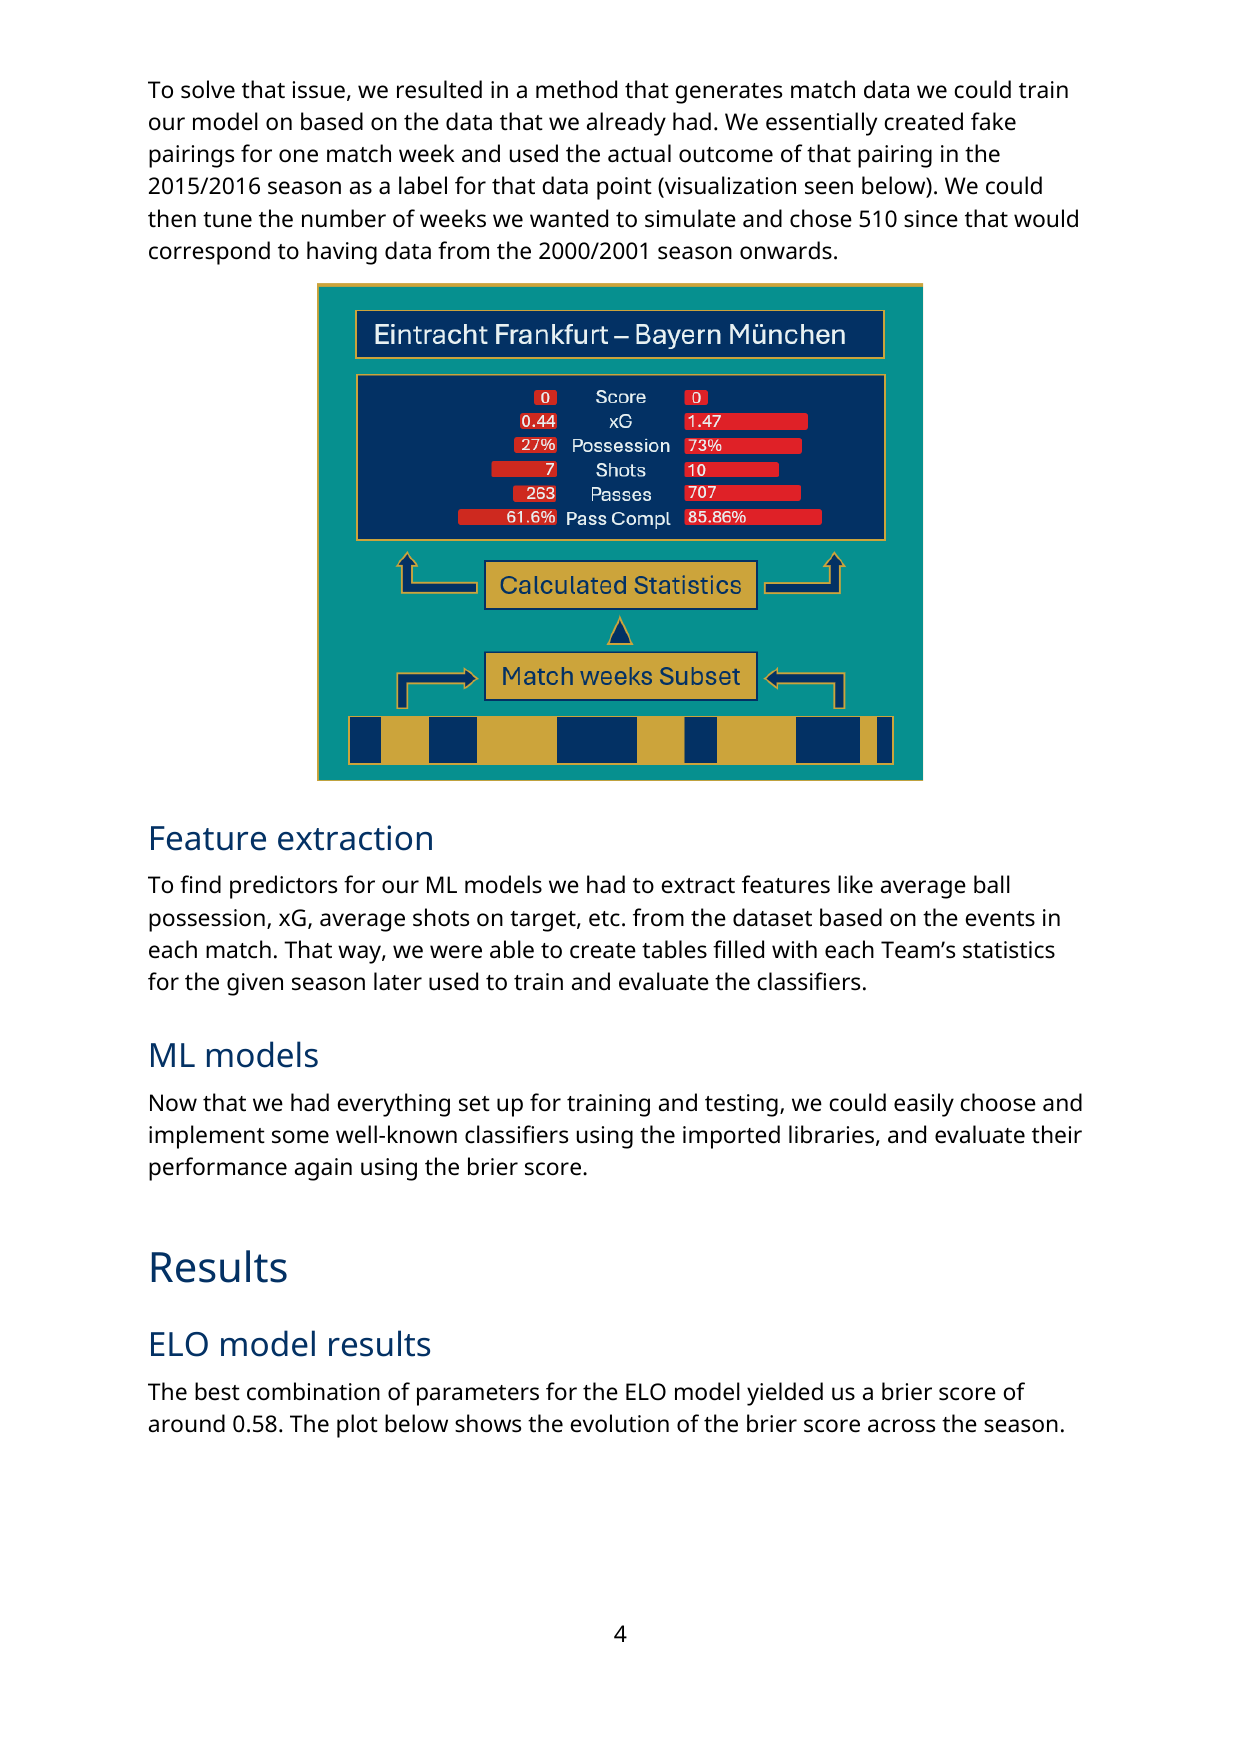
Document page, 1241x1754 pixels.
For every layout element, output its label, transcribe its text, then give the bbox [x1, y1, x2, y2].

text To find predictors for our ML models we had to extract features like average ball possession, xG, average shots on target, etc. from the dataset based on the events in each match. That way, we were able to create tables filled with each Team’s statistics for the given season later used to train and evaluate the classifiers. [148, 869, 1093, 997]
text To solve that issue, we resulted in a method that generates match data we could train our model on based on the data that we already had. We essentially created fake pairings for one match week and used the actual outcome of that pairing in the 2015/2016 season as a label for that data point (visualization seen below). We could then tune the number of weeks we wanted to simulate and chose 510 since that would correspond to having data from the 2000/2001 season onwards. [148, 74, 1093, 266]
subtitle Results [148, 1237, 1093, 1294]
text Now that we had everything set up for training and testing, we could easily choose and implement some well-known classifiers using the imported libraries, and evaluate their performance again using the brier score. [148, 1087, 1093, 1182]
subtitle ELO model results [148, 1321, 1093, 1366]
subtitle Feature extraction [148, 814, 1093, 860]
subtitle ML models [148, 1032, 1093, 1077]
text The best combination of parameters for the ELO model yielded us a brier score of around 0.58. The plot below shows the evolution of the brier score across the season. [148, 1376, 1093, 1439]
